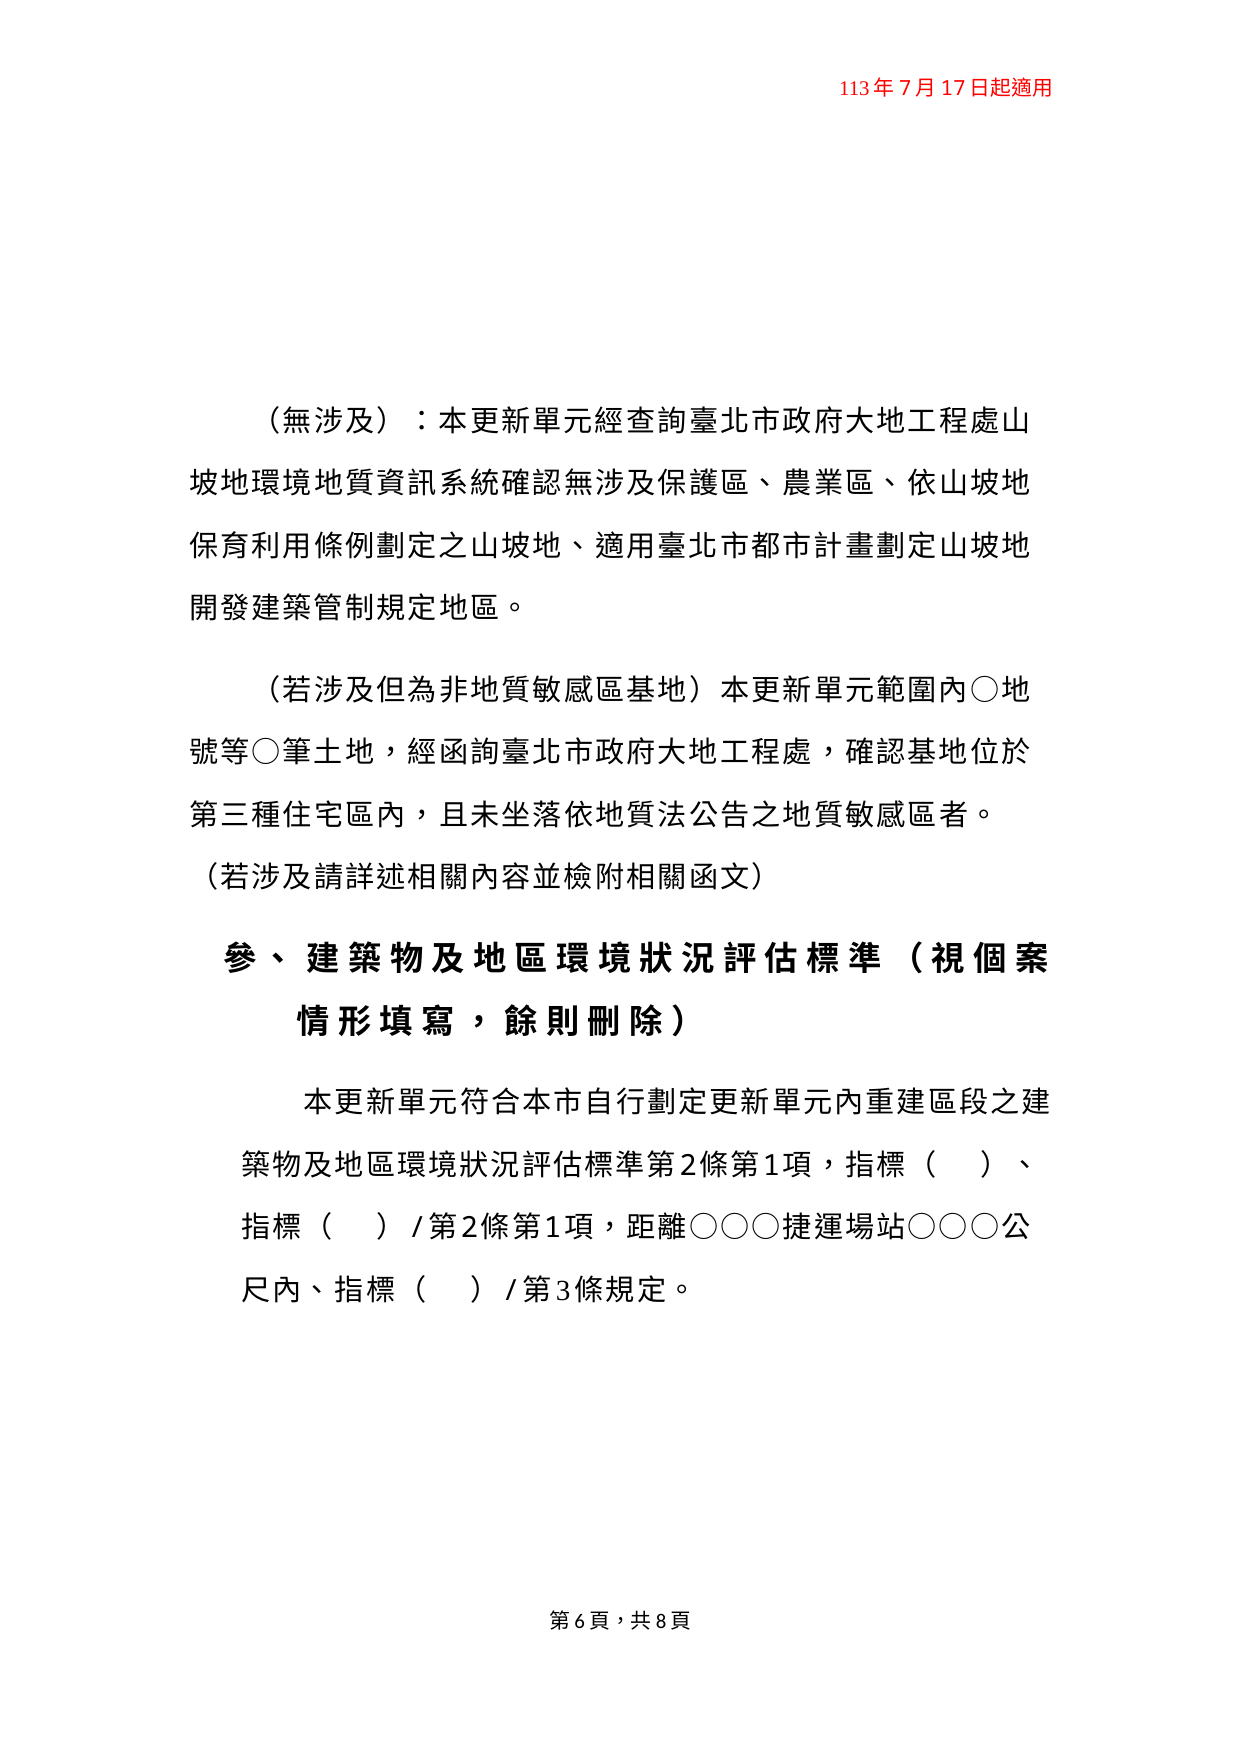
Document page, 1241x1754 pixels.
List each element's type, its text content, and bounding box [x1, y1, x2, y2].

text （無涉及）：本更新單元經查詢臺北市政府大地工程處山坡地環境地質資訊系統確認無涉及保護區、農業區、依山坡地保育利用條例劃定之山坡地、適用臺北市都市計畫劃定山坡地開發建築管制規定地區。 [188, 377, 1052, 627]
text 參、建築物及地區環境狀況評估標準（視個案情形填寫，餘則刪除） [218, 914, 1052, 1039]
text 本更新單元符合本市自行劃定更新單元內重建區段之建築物及地區環境狀況評估標準第2條第1項，指標（ ）、指標（ ）/第2條第1項，距離○○○捷運場站○○○公尺內、指標（ ）/第3條規定。 [238, 1058, 1052, 1308]
text （若涉及但為非地質敏感區基地）本更新單元範圍內○地號等○筆土地，經函詢臺北市政府大地工程處，確認基地位於第三種住宅區內，且未坐落依地質法公告之地質敏感區者。（若涉及請詳述相關內容並檢附相關函文） [188, 646, 1052, 896]
